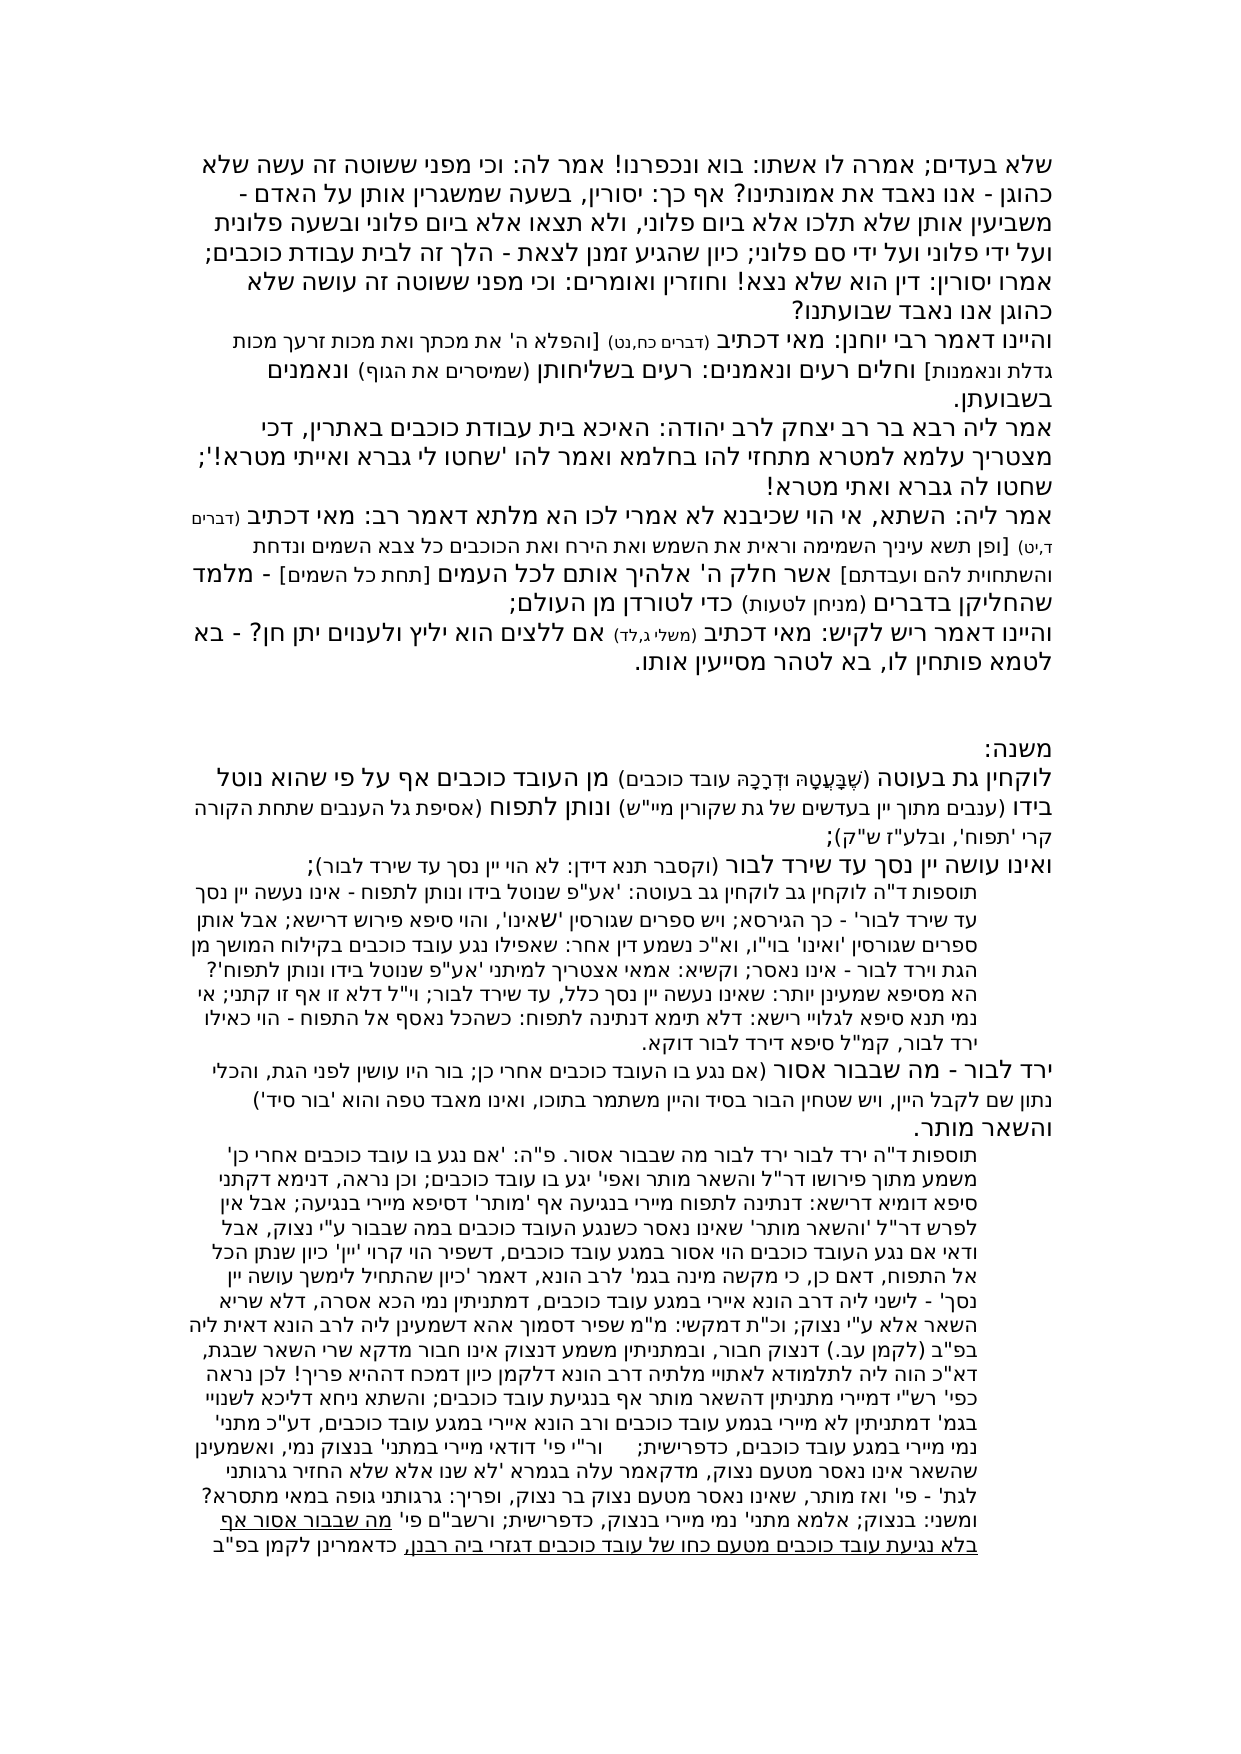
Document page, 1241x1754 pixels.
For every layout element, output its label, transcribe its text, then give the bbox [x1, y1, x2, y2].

text אמר ליה: השתא, אי הוי שכיבנא לא אמרי לכו הא מלתא דאמר רב: מאי דכתיב (דברים ד,יט) [ופן תשא עיניך השמימה וראית את השמש ואת הירח ואת הכוכבים כל צבא השמים ונדחת והשתחוית להם ועבדתם] אשר חלק ה' אלהיך אותם לכל העמים [תחת כל השמים] - מלמד שהחליקן בדברים (מניחן לטעות) כדי לטורדן מן העולם; [187, 501, 1053, 618]
text והיינו דאמר רבי יוחנן: מאי דכתיב (דברים כח,נט) [והפלא ה' את מכתך ואת מכות זרעך מכות גדלת ונאמנות] וחלים רעים ונאמנים: רעים בשליחותן (שמיסרים את הגוף) ונאמנים בשבועתן. [187, 326, 1053, 413]
text שלא בעדים; אמרה לו אשתו: בוא ונכפרנו! אמר לה: וכי מפני ששוטה זה עשה שלא כהוגן - אנו נאבד את אמונתינו? אף כך: יסורין, בשעה שמשגרין אותן על האדם - משביעין אותן שלא תלכו אלא ביום פלוני, ולא תצאו אלא ביום פלוני ובשעה פלונית ועל ידי פלוני ועל ידי סם פלוני; כיון שהגיע זמנן לצאת - הלך זה לבית עבודת כוכבים; אמרו יסורין: דין הוא שלא נצא! וחוזרין ואומרים: וכי מפני ששוטה זה עושה שלא כהוגן אנו נאבד שבועתנו? [187, 150, 1053, 326]
text משנה: [187, 734, 1053, 763]
text ואינו עושה יין נסך עד שירד לבור (וקסבר תנא דידן: לא הוי יין נסך עד שירד לבור); [187, 851, 1053, 880]
text תוספות ד"ה ירד לבור ירד לבור מה שבבור אסור. פ"ה: 'אם נגע בו עובד כוכבים אחרי כן' משמע מתוך פירושו דר"ל והשאר מותר ואפי' יגע בו עובד כוכבים; וכן נראה, דנימא דקתני סיפא דומיא דרישא: דנתינה לתפוח מיירי בנגיעה אף 'מותר' דסיפא מיירי בנגיעה; אבל אין לפרש דר"ל 'והשאר מותר' שאינו נאסר כשנגע העובד כוכבים במה שבבור ע"י נצוק, אבל ודאי אם נגע העובד כוכבים הוי אסור במגע עובד כוכבים, דשפיר הוי קרוי 'יין' כיון שנתן הכל אל התפוח, דאם כן, כי מקשה מינה בגמ' לרב הונא, דאמר 'כיון שהתחיל לימשך עושה יין נסך' - לישני ליה דרב הונא איירי במגע עובד כוכבים, דמתניתין נמי הכא אסרה, דלא שריא השאר אלא ע"י נצוק; וכ"ת דמקשי: מ"מ שפיר דסמוך אהא דשמעינן ליה לרב הונא דאית ליה בפ"ב (לקמן עב.) דנצוק חבור, ובמתניתין משמע דנצוק אינו חבור מדקא שרי השאר שבגת, דא"כ הוה ליה לתלמודא לאתויי מלתיה דרב הונא דלקמן כיון דמכח דההיא פריך! לכן נראה כפי' רש"י דמיירי מתניתין דהשאר מותר אף בנגיעת עובד כוכבים; והשתא ניחא דליכא לשנויי בגמ' דמתניתין לא מיירי בגמע עובד כוכבים ורב הונא איירי במגע עובד כוכבים, דע"כ מתני' נמי מיירי במגע עובד כוכבים, כדפרישית; ור"י פי' דודאי מיירי במתני' בנצוק נמי, ואשמעינן שהשאר אינו נאסר מטעם נצוק, מדקאמר עלה בגמרא 'לא שנו אלא שלא החזיר גרגותני לגת' - פי' ואז מותר, שאינו נאסר מטעם נצוק בר נצוק, ופריך: גרגותני גופה במאי מתסרא? ומשני: בנצוק; אלמא מתני' נמי מיירי בנצוק, כדפרישית; ורשב"ם פי' מה שבבור אסור אף בלא נגיעת עובד כוכבים מטעם כחו של עובד כוכבים דגזרי ביה רבנן, כדאמרינן לקמן בפ"ב [187, 1143, 978, 1557]
text ירד לבור - מה שבבור אסור (אם נגע בו העובד כוכבים אחרי כן; בור היו עושין לפני הגת, והכלי נתון שם לקבל היין, ויש שטחין הבור בסיד והיין משתמר בתוכו, ואינו מאבד טפה והוא 'בור סיד') והשאר מותר. [187, 1055, 1053, 1143]
text אמר ליה רבא בר רב יצחק לרב יהודה: האיכא בית עבודת כוכבים באתרין, דכי מצטריך עלמא למטרא מתחזי להו בחלמא ואמר להו 'שחטו לי גברא ואייתי מטרא!'; שחטו לה גברא ואתי מטרא! [187, 413, 1053, 501]
text תוספות ד"ה לוקחין גב לוקחין גב בעוטה: 'אע"פ שנוטל בידו ונותן לתפוח - אינו נעשה יין נסך עד שירד לבור' - כך הגירסא; ויש ספרים שגורסין 'שאינו', והוי סיפא פירוש דרישא; אבל אותן ספרים שגורסין 'ואינו' בוי"ו, וא"כ נשמע דין אחר: שאפילו נגע עובד כוכבים בקילוח המושך מן הגת וירד לבור - אינו נאסר; וקשיא: אמאי אצטריך למיתני 'אע"פ שנוטל בידו ונותן לתפוח'? הא מסיפא שמעינן יותר: שאינו נעשה יין נסך כלל, עד שירד לבור; וי"ל דלא זו אף זו קתני; אי נמי תנא סיפא לגלויי רישא: דלא תימא דנתינה לתפוח: כשהכל נאסף אל התפוח - הוי כאילו ירד לבור, קמ"ל סיפא דירד לבור דוקא. [187, 880, 978, 1055]
text לוקחין גת בעוטה (שֶׁבָּעֲטָהּ וּדְרָכָהּ עובד כוכבים) מן העובד כוכבים אף על פי שהוא נוטל בידו (ענבים מתוך יין בעדשים של גת שקורין מיי"ש) ונותן לתפוח (אסיפת גל הענבים שתחת הקורה קרי 'תפוח', ובלע"ז ש"ק); [187, 763, 1053, 851]
text והיינו דאמר ריש לקיש: מאי דכתיב (משלי ג,לד) אם ללצים הוא יליץ ולענוים יתן חן? - בא לטמא פותחין לו, בא לטהר מסייעין אותו. [187, 618, 1053, 676]
